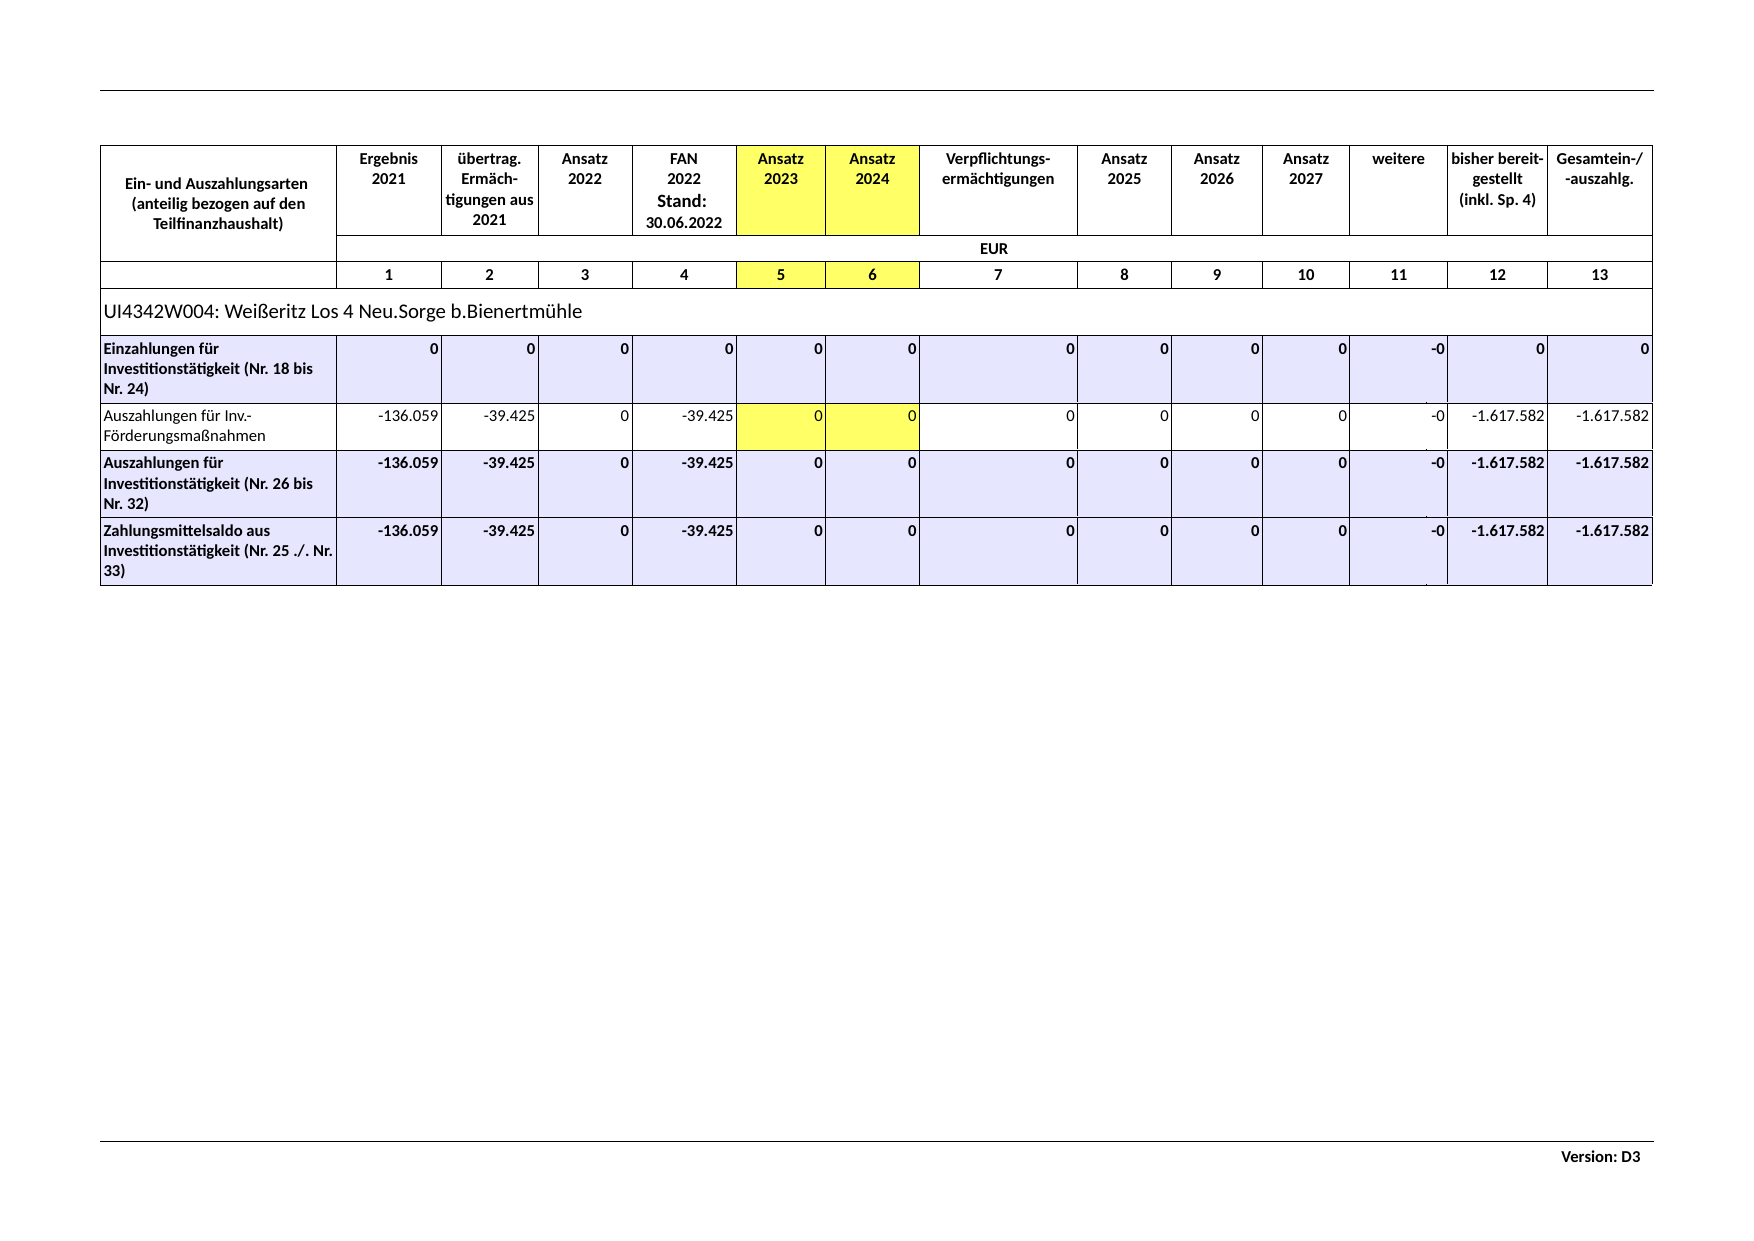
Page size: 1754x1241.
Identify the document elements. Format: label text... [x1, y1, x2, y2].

table_cell 0 [737, 336, 825, 402]
table_cell 0 [1172, 451, 1262, 516]
table_cell Auszahlungen für Investitionstätigkeit (Nr. 26 bis Nr. 32) [101, 451, 336, 516]
table_header Ansatz 2025 [1078, 146, 1171, 235]
table_cell 0 [1078, 518, 1171, 584]
table_cell 0 [539, 336, 632, 402]
table_cell 0 [737, 518, 825, 584]
table_cell -0 [1350, 336, 1447, 402]
table_cell 0 [826, 451, 919, 516]
table_cell 11 [1350, 262, 1447, 288]
table_cell 7 [920, 262, 1077, 288]
table_header Ein- und Auszahlungsarten (anteilig bezogen auf den Teilfinanzhaushalt) [101, 146, 336, 261]
table_cell 0 [1263, 451, 1349, 516]
table_cell 0 [539, 451, 632, 516]
table_cell 0 [1078, 451, 1171, 516]
table_cell -1.617.582 [1548, 518, 1652, 584]
table_cell UI4342W004: Weißeritz Los 4 Neu.Sorge b.Bienertmühle [101, 289, 1652, 335]
table_cell 0 [1078, 336, 1171, 402]
table_cell 0 [920, 404, 1077, 449]
table_header Ansatz 2023 [737, 146, 825, 235]
table_cell 0 [920, 336, 1077, 402]
table_cell 0 [920, 518, 1077, 584]
table_cell 0 [633, 336, 736, 402]
table_cell -0 [1350, 404, 1447, 449]
table_cell Auszahlungen für Inv.-Förderungsmaßnahmen [101, 404, 336, 449]
table_cell 2 [442, 262, 538, 288]
table_header bisher bereit-gestellt (inkl. Sp. 4) [1448, 146, 1547, 235]
table_cell 4 [633, 262, 736, 288]
table_cell -39.425 [442, 451, 538, 516]
table_cell 0 [1263, 336, 1349, 402]
table_cell 0 [539, 404, 632, 449]
table_cell -39.425 [633, 451, 736, 516]
table_cell 0 [737, 451, 825, 516]
table_header übertrag. Ermäch-tigungen aus 2021 [442, 146, 538, 235]
table_cell 0 [337, 336, 441, 402]
table_cell -0 [1350, 451, 1447, 516]
table_header Gesamtein-/ -auszahlg. [1548, 146, 1652, 235]
table_cell 0 [1548, 336, 1652, 402]
table_cell -39.425 [633, 518, 736, 584]
table_cell -1.617.582 [1448, 451, 1547, 516]
table_cell 0 [1448, 336, 1547, 402]
table_cell -136.059 [337, 518, 441, 584]
table_header weitere [1350, 146, 1447, 235]
table_header FAN 2022 Stand: 30.06.2022 [633, 146, 736, 235]
table_cell -136.059 [337, 451, 441, 516]
table_cell 0 [1263, 404, 1349, 449]
table_cell 0 [826, 404, 919, 449]
table_cell 9 [1172, 262, 1262, 288]
table_cell 1 [337, 262, 441, 288]
table_cell 8 [1078, 262, 1171, 288]
table_cell 12 [1448, 262, 1547, 288]
table_cell -136.059 [337, 404, 441, 449]
table_cell -1.617.582 [1548, 451, 1652, 516]
table_header Ergebnis 2021 [337, 146, 441, 235]
table_cell 0 [737, 404, 825, 449]
table_cell 0 [539, 518, 632, 584]
table_header Ansatz 2024 [826, 146, 919, 235]
table_cell EUR [337, 236, 1652, 261]
table_cell -1.617.582 [1448, 404, 1547, 449]
table_cell 0 [826, 518, 919, 584]
table_cell [101, 262, 336, 288]
table_cell 13 [1548, 262, 1652, 288]
table_cell 6 [826, 262, 919, 288]
table_cell 0 [1172, 518, 1262, 584]
table_cell 0 [1172, 404, 1262, 449]
table_cell 0 [1263, 518, 1349, 584]
table_header Verpflichtungs-ermächtigungen [920, 146, 1077, 235]
table_cell 0 [1078, 404, 1171, 449]
table_cell 0 [920, 451, 1077, 516]
table_cell 5 [737, 262, 825, 288]
table_cell 0 [442, 336, 538, 402]
table_cell -0 [1350, 518, 1447, 584]
table_cell -39.425 [633, 404, 736, 449]
table_cell -1.617.582 [1548, 404, 1652, 449]
table_cell 3 [539, 262, 632, 288]
table_cell -1.617.582 [1448, 518, 1547, 584]
table_header Ansatz 2026 [1172, 146, 1262, 235]
table_cell 10 [1263, 262, 1349, 288]
table_cell 0 [1172, 336, 1262, 402]
table_header Ansatz 2022 [539, 146, 632, 235]
table_header Ansatz 2027 [1263, 146, 1349, 235]
table_cell -39.425 [442, 518, 538, 584]
table_cell Zahlungsmittelsaldo aus Investitionstätigkeit (Nr. 25 ./. Nr. 33) [101, 518, 336, 584]
table_cell Einzahlungen für Investitionstätigkeit (Nr. 18 bis Nr. 24) [101, 336, 336, 402]
table_cell -39.425 [442, 404, 538, 449]
table_cell 0 [826, 336, 919, 402]
